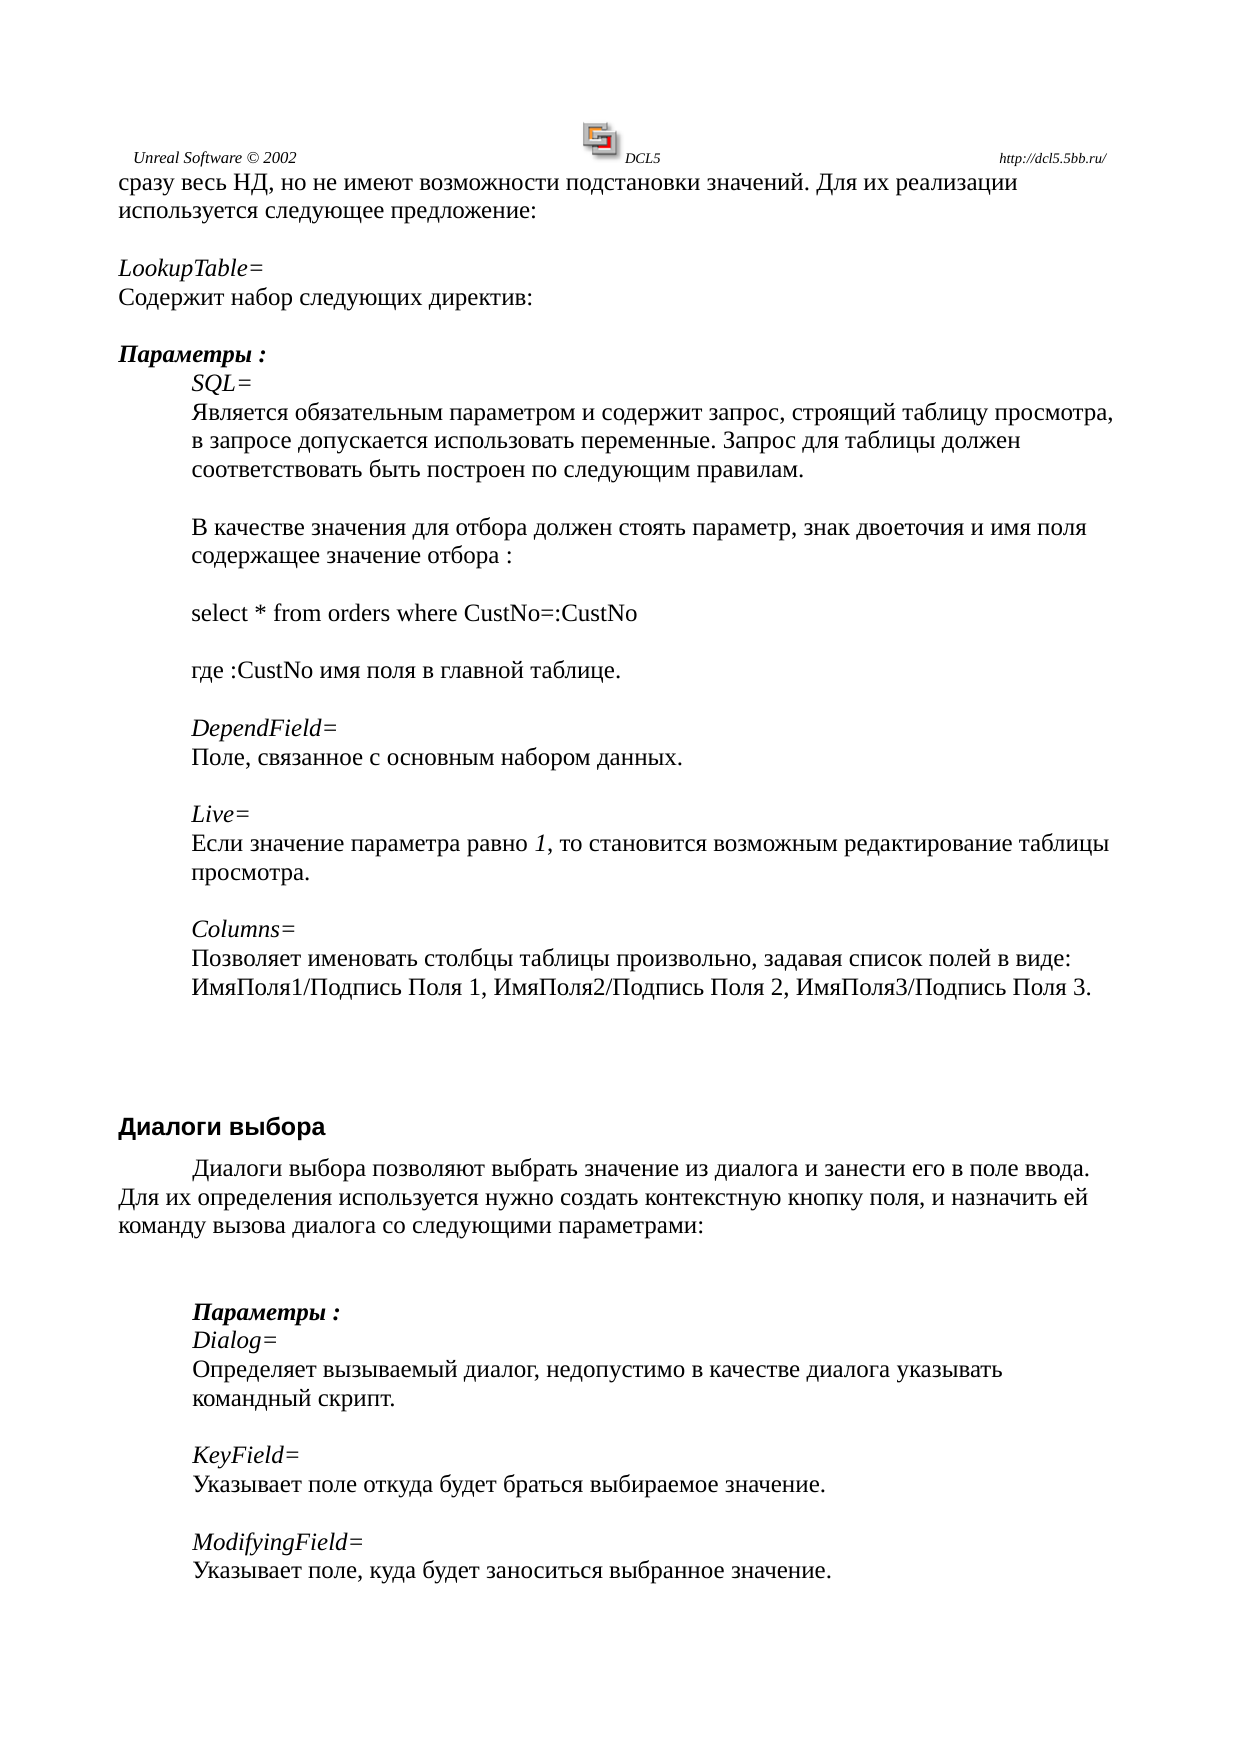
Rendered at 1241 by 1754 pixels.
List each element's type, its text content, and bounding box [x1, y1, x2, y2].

text Позволяет именовать столбцы таблицы произвольно, задавая список полей в виде: [191, 943, 1122, 972]
text В качестве значения для отбора должен стоять параметр, знак двоеточия и имя поля содержащее значение отбора : [191, 512, 1122, 569]
text Указывает поле, куда будет заноситься выбранное значение. [118, 1555, 1122, 1584]
text Если значение параметра равно 1, то становится возможным редактирование таблицы просмотра. [191, 828, 1122, 885]
text Содержит набор следующих директив: [118, 282, 1122, 310]
text Параметры : [118, 339, 1122, 368]
text Диалоги выбора позволяют выбрать значение из диалога и занести его в поле ввода. Для их определения используется нужно создать контекстную кнопку поля, и назначить ей команду вызова диалога со следующими параметрами: [118, 1153, 1122, 1239]
text Columns= [191, 914, 1122, 943]
subtitle Диалоги выбора [118, 1112, 1122, 1140]
text ModifyingField= [118, 1527, 1122, 1555]
text Определяет вызываемый диалог, недопустимо в качестве диалога указывать командный скрипт. [118, 1354, 1122, 1412]
text ИмяПоля1/Подпись Поля 1, ИмяПоля2/Подпись Поля 2, ИмяПоля3/Подпись Поля 3. [191, 972, 1122, 1000]
text Поле, связанное с основным набором данных. [191, 742, 1122, 770]
picture [579, 118, 625, 164]
text где :CustNo имя поля в главной таблице. [191, 655, 1122, 684]
text SQL= [191, 368, 1122, 397]
text select * from orders where CustNo=:CustNo [191, 598, 1122, 627]
text сразу весь НД, но не имеют возможности подстановки значений. Для их реализации используется следующее предложение: [118, 167, 1122, 224]
text LookupTable= [118, 253, 1122, 282]
text Live= [191, 799, 1122, 828]
text Является обязательным параметром и содержит запрос, строящий таблицу просмотра, в запросе допускается использовать переменные. Запрос для таблицы должен соответствовать быть построен по следующим правилам. [191, 397, 1122, 483]
text Dialog= [118, 1325, 1122, 1354]
text Параметры : [118, 1297, 1122, 1325]
text DependField= [191, 713, 1122, 742]
text KeyField= [118, 1440, 1122, 1469]
text Указывает поле откуда будет браться выбираемое значение. [118, 1469, 1122, 1498]
